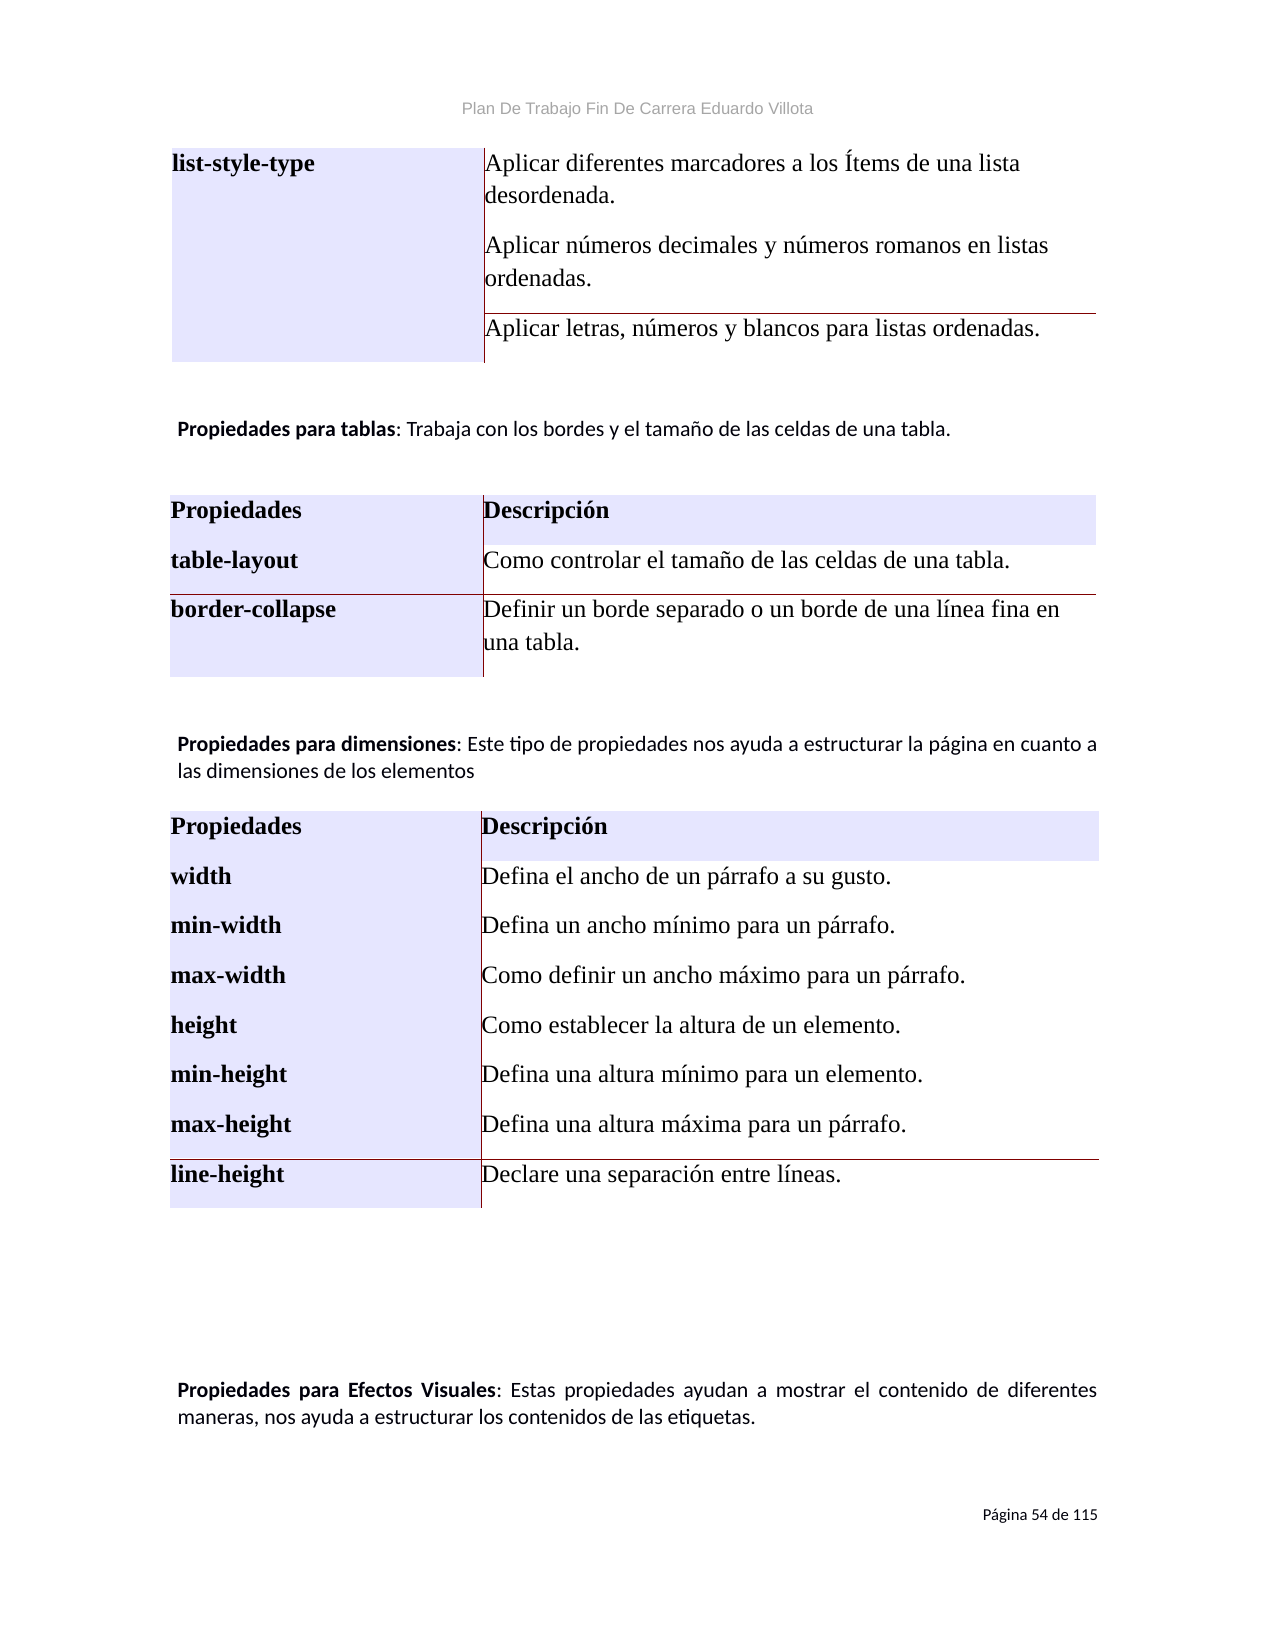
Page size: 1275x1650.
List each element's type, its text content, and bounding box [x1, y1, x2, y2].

table_cell Defina el ancho de un párrafo a su gusto. [482, 861, 1099, 911]
table_cell Aplicar números decimales y números romanos en listas ordenadas. [485, 230, 1096, 313]
table_cell min-width [170, 911, 481, 960]
table_cell width [170, 861, 481, 911]
table_cell list-style-type [172, 148, 484, 362]
table_cell Declare una separación entre líneas. [482, 1160, 1099, 1208]
text Propiedades para Efectos Visuales: Estas propiedades ayudan a mostrar el contenido de diferentes maneras, nos ayuda a estructurar los contenidos de las etiquetas. [177, 1376, 1098, 1430]
table_cell Aplicar letras, números y blancos para listas ordenadas. [485, 314, 1096, 362]
table_cell table-layout [170, 545, 483, 594]
table_cell Como definir un ancho máximo para un párrafo. [482, 960, 1099, 1010]
table_header Descripción [482, 811, 1099, 861]
table_cell height [170, 1010, 481, 1059]
table_header Propiedades [170, 811, 481, 861]
table_cell Definir un borde separado o un borde de una línea fina en una tabla. [484, 595, 1096, 677]
table_header Propiedades [170, 495, 483, 545]
text Propiedades para dimensiones: Este tipo de propiedades nos ayuda a estructurar la página en cuanto a las dimensiones de los elementos [177, 730, 1098, 783]
table_cell Como establecer la altura de un elemento. [482, 1010, 1099, 1059]
table_cell Defina un ancho mínimo para un párrafo. [482, 911, 1099, 960]
table_cell Aplicar diferentes marcadores a los Ítems de una lista desordenada. [485, 148, 1096, 230]
table_cell min-height [170, 1059, 481, 1109]
table_cell Como controlar el tamaño de las celdas de una tabla. [484, 545, 1096, 594]
table_cell Defina una altura máxima para un párrafo. [482, 1109, 1099, 1158]
table_header Descripción [484, 495, 1096, 545]
table_cell Defina una altura mínimo para un elemento. [482, 1059, 1099, 1109]
text Propiedades para tablas: Trabaja con los bordes y el tamaño de las celdas de una tabla. [177, 416, 1098, 442]
table_cell border-collapse [170, 595, 483, 677]
table_cell max-width [170, 960, 481, 1010]
table_cell max-height [170, 1109, 481, 1158]
table_cell line-height [170, 1160, 481, 1208]
